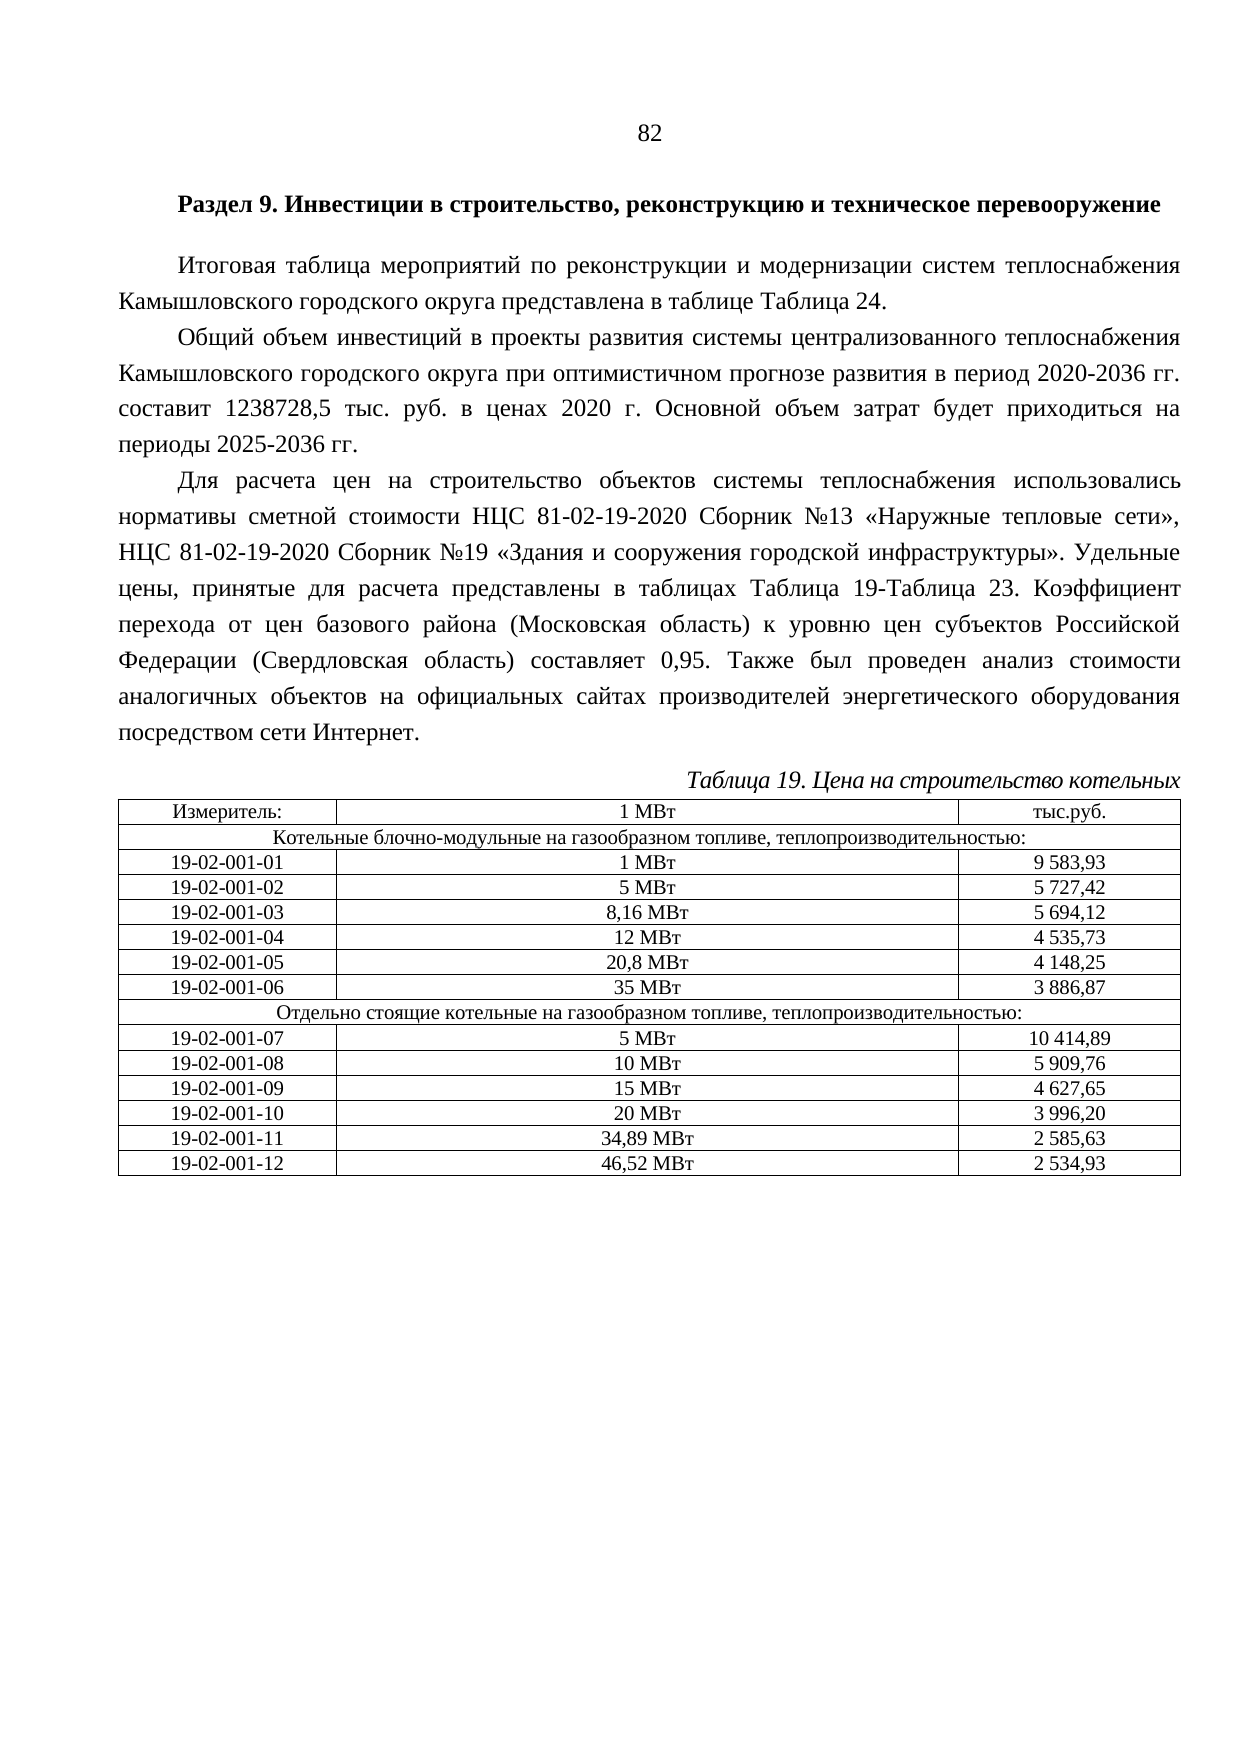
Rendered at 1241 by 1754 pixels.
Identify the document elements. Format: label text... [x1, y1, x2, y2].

table_cell 19-02-001-01 [119, 850, 336, 874]
table_cell 5 694,12 [959, 900, 1180, 924]
table_cell 12 МВт [337, 925, 958, 949]
table_cell 19-02-001-11 [119, 1126, 336, 1150]
table_cell Отдельно стоящие котельные на газообразном топливе, теплопроизводительностью: [119, 1000, 1180, 1024]
table_header 1 МВт [337, 800, 958, 823]
table_header тыс.руб. [959, 800, 1180, 823]
table_cell 19-02-001-05 [119, 950, 336, 974]
text Таблица 19. Цена на строительство котельных [118, 765, 1181, 794]
text Общий объем инвестиций в проекты развития системы централизованного теплоснабжения Камышловского городского округа при оптимистичном прогнозе развития в период 2020-2036 гг. составит 1238728,5 тыс. руб. в ценах 2020 г. Основной объем затрат будет приходиться на периоды 2025-2036 гг. [118, 322, 1181, 458]
table_cell 3 996,20 [959, 1101, 1180, 1125]
table_cell 19-02-001-10 [119, 1101, 336, 1125]
table_cell 19-02-001-06 [119, 975, 336, 999]
table_cell 5 МВт [337, 875, 958, 899]
table_cell 8,16 МВт [337, 900, 958, 924]
table_cell 19-02-001-03 [119, 900, 336, 924]
text Для расчета цен на строительство объектов системы теплоснабжения использовались нормативы сметной стоимости НЦС 81-02-19-2020 Сборник №13 «Наружные тепловые сети», НЦС 81-02-19-2020 Сборник №19 «Здания и сооружения городской инфраструктуры». Удельные цены, принятые для расчета представлены в таблицах Таблица 19-Таблица 23. Коэффициент перехода от цен базового района (Московская область) к уровню цен субъектов Российской Федерации (Свердловская область) составляет 0,95. Также был проведен анализ стоимости аналогичных объектов на официальных сайтах производителей энергетического оборудования посредством сети Интернет. [118, 465, 1181, 746]
table_header Измеритель: [119, 800, 336, 823]
table_cell 20,8 МВт [337, 950, 958, 974]
table_cell 19-02-001-08 [119, 1051, 336, 1074]
table_cell 5 727,42 [959, 875, 1180, 899]
table_cell 4 627,65 [959, 1076, 1180, 1100]
subtitle Раздел 9. Инвестиции в строительство, реконструкцию и техническое перевооружение [118, 189, 1181, 218]
table_cell 5 909,76 [959, 1051, 1180, 1074]
table_cell 4 535,73 [959, 925, 1180, 949]
table_cell 2 534,93 [959, 1151, 1180, 1175]
table_cell 10 414,89 [959, 1025, 1180, 1049]
table_cell 5 МВт [337, 1025, 958, 1049]
table_cell 4 148,25 [959, 950, 1180, 974]
table_cell 9 583,93 [959, 850, 1180, 874]
table_cell 2 585,63 [959, 1126, 1180, 1150]
table_cell 10 МВт [337, 1051, 958, 1074]
table_cell 19-02-001-09 [119, 1076, 336, 1100]
text Итоговая таблица мероприятий по реконструкции и модернизации систем теплоснабжения Камышловского городского округа представлена в таблице Таблица 24. [118, 250, 1181, 314]
table_cell 19-02-001-04 [119, 925, 336, 949]
table_cell 15 МВт [337, 1076, 958, 1100]
table_cell 19-02-001-12 [119, 1151, 336, 1175]
table_cell 35 МВт [337, 975, 958, 999]
table_cell 46,52 МВт [337, 1151, 958, 1175]
table_cell 1 МВт [337, 850, 958, 874]
table_cell Котельные блочно-модульные на газообразном топливе, теплопроизводительностью: [119, 825, 1180, 849]
table_cell 3 886,87 [959, 975, 1180, 999]
table_cell 20 МВт [337, 1101, 958, 1125]
table_cell 34,89 МВт [337, 1126, 958, 1150]
table_cell 19-02-001-07 [119, 1025, 336, 1049]
table_cell 19-02-001-02 [119, 875, 336, 899]
